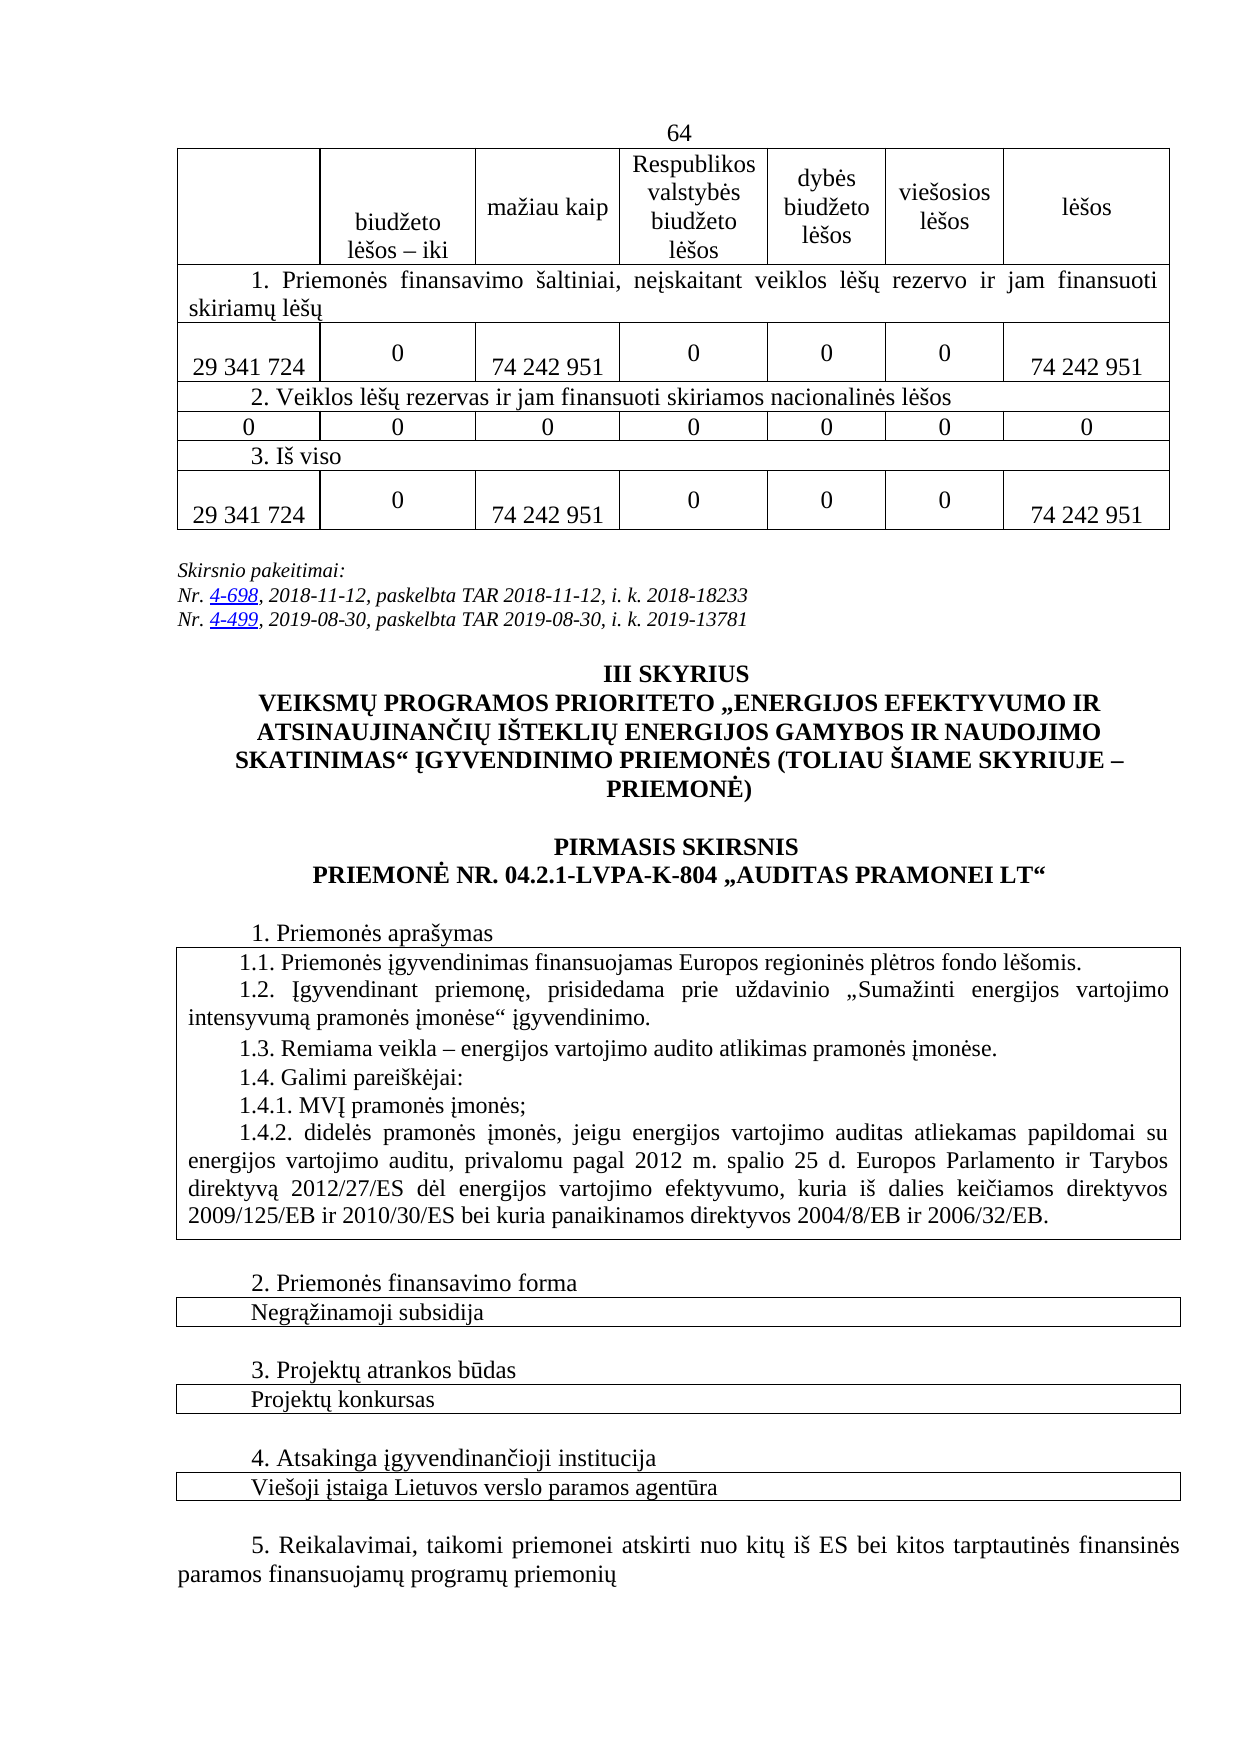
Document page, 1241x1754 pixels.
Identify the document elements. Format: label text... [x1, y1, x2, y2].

text III SKYRIUS [177, 659, 1181, 688]
table_cell 0 [768, 323, 885, 381]
table_header 1.1. Priemonės įgyvendinimas finansuojamas Europos regioninės plėtros fondo lėšomis. [177, 948, 1180, 976]
table_cell 0 [178, 412, 319, 440]
table_cell 0 [768, 471, 885, 529]
text 3. Projektų atrankos būdas [177, 1356, 1181, 1384]
text Nr. 4-499, 2019-08-30, paskelbta TAR 2019-08-30, i. k. 2019-13781 [177, 607, 1181, 631]
table_cell 3. Iš viso [178, 441, 1169, 470]
table_cell viešosios lėšos [886, 149, 1003, 264]
table_cell [178, 149, 319, 264]
table_cell 74 242 951 [1004, 471, 1169, 529]
table_cell 29 341 724 [178, 471, 319, 529]
table_cell 74 242 951 [1004, 323, 1169, 381]
text 1. Priemonės aprašymas [244, 918, 1181, 947]
text VEIKSMŲ PROGRAMOS PRIORITETO „ENERGIJOS EFEKTYVUMO IR ATSINAUJINANČIŲ IŠTEKLIŲ ENERGIJOS GAMYBOS IR NAUDOJIMO SKATINIMAS“ ĮGYVENDINIMO PRIEMONĖS (TOLIAU ŠIAME SKYRIUJE – PRIEMONĖ) [177, 688, 1181, 803]
table_cell 0 [1004, 412, 1169, 440]
table_cell mažiau kaip [476, 149, 619, 264]
table_cell 0 [620, 471, 767, 529]
table_cell 0 [886, 323, 1003, 381]
table_cell 1.4. Galimi pareiškėjai: 1.4.1. MVĮ pramonės įmonės; 1.4.2. didelės pramonės įmonės, jeigu energijos vartojimo auditas atliekamas papildomai su energijos vartojimo auditu, privalomu pagal 2012 m. spalio 25 d. Europos Parlamento ir Tarybos direktyvą 2012/27/ES dėl energijos vartojimo efektyvumo, kuria iš dalies keičiamos direktyvos 2009/125/EB ir 2010/30/ES bei kuria panaikinamos direktyvos 2004/8/EB ir 2006/32/EB. [177, 1063, 1180, 1239]
table_cell biudžeto lėšos – iki [321, 149, 475, 264]
table_cell 0 [886, 412, 1003, 440]
table_cell 0 [620, 412, 767, 440]
text PRIEMONĖ NR. 04.2.1-LVPA-K-804 „AUDITAS PRAMONEI LT“ [177, 861, 1181, 889]
text Skirsnio pakeitimai: [177, 558, 1181, 582]
table_cell 0 [620, 323, 767, 381]
table_cell 74 242 951 [476, 323, 619, 381]
table_cell 0 [321, 323, 475, 381]
table_cell 0 [768, 412, 885, 440]
text PIRMASIS SKIRSNIS [177, 832, 1181, 861]
text Nr. 4-698, 2018-11-12, paskelbta TAR 2018-11-12, i. k. 2018-18233 [177, 582, 1181, 607]
table_header Negrąžinamoji subsidija [177, 1298, 1180, 1326]
table_cell 29 341 724 [178, 323, 319, 381]
table_header Viešoji įstaiga Lietuvos verslo paramos agentūra [177, 1473, 1180, 1500]
table_cell 1.3. Remiama veikla – energijos vartojimo audito atlikimas pramonės įmonėse. [177, 1034, 1180, 1063]
table_cell dybės biudžeto lėšos [768, 149, 885, 264]
table_cell 0 [321, 412, 475, 440]
table_cell 0 [886, 471, 1003, 529]
table_cell 0 [476, 412, 619, 440]
text 4. Atsakinga įgyvendinančioji institucija [177, 1443, 1181, 1472]
text 2. Priemonės finansavimo forma [251, 1268, 1181, 1297]
table_cell lėšos [1004, 149, 1169, 264]
text 5. Reikalavimai, taikomi priemonei atskirti nuo kitų iš ES bei kitos tarptautinės finansinės paramos finansuojamų programų priemonių [177, 1530, 1181, 1587]
table_cell 0 [321, 471, 475, 529]
table_cell Respublikos valstybės biudžeto lėšos [620, 149, 767, 264]
table_cell 74 242 951 [476, 471, 619, 529]
table_cell 1. Priemonės finansavimo šaltiniai, neįskaitant veiklos lėšų rezervo ir jam finansuoti skiriamų lėšų [178, 265, 1169, 322]
table_cell 2. Veiklos lėšų rezervas ir jam finansuoti skiriamos nacionalinės lėšos [178, 382, 1169, 411]
table_cell 1.2. Įgyvendinant priemonę, prisidedama prie uždavinio „Sumažinti energijos vartojimo intensyvumą pramonės įmonėse“ įgyvendinimo. [177, 976, 1180, 1034]
table_header Projektų konkursas [177, 1385, 1180, 1413]
